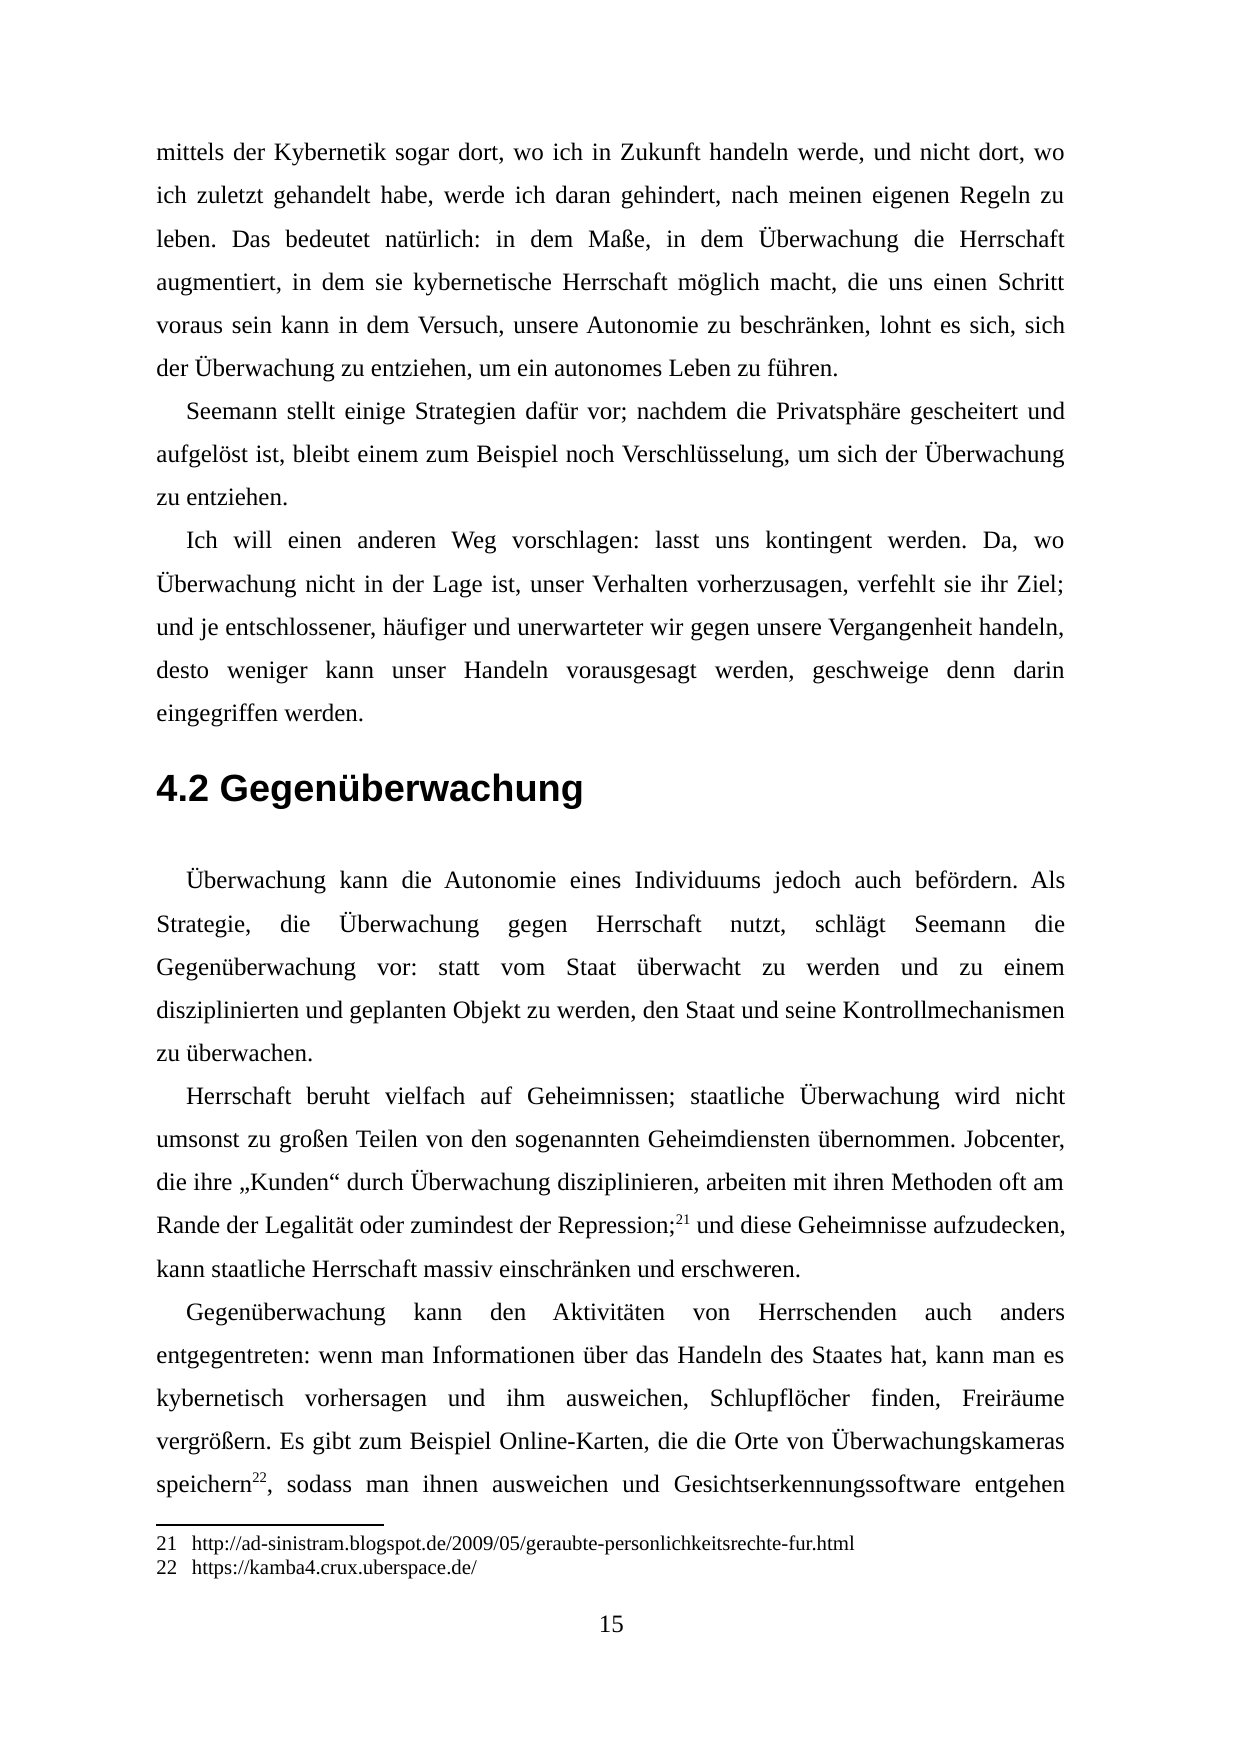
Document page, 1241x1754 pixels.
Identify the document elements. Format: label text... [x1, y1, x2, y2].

text Gegenüberwachung kann den Aktivitäten von Herrschenden auch anders entgegentreten: wenn man Informationen über das Handeln des Staates hat, kann man es kybernetisch vorhersagen und ihm ausweichen, Schlupflöcher finden, Freiräume vergrößern. Es gibt zum Beispiel Online-Karten, die die Orte von Überwachungskameras speichern, sodass man ihnen ausweichen und Gesichtserkennungssoftware entgehen [156, 1297, 1066, 1498]
subtitle 4.2 Gegenüberwachung [156, 766, 1066, 810]
text Herrschaft beruht vielfach auf Geheimnissen; staatliche Überwachung wird nicht umsonst zu großen Teilen von den sogenannten Geheimdiensten übernommen. Jobcenter, die ihre „Kunden“ durch Überwachung disziplinieren, arbeiten mit ihren Methoden oft am Rande der Legalität oder zumindest der Repression; und diese Geheimnisse aufzudecken, kann staatliche Herrschaft massiv einschränken und erschweren. [156, 1081, 1066, 1282]
text Seemann stellt einige Strategien dafür vor; nachdem die Privatsphäre gescheitert und aufgelöst ist, bleibt einem zum Beispiel noch Verschlüsselung, um sich der Überwachung zu entziehen. [156, 396, 1066, 511]
text https://kamba4.crux.uberspace.de/ [156, 1555, 1066, 1579]
text http://ad-sinistram.blogspot.de/2009/05/geraubte-personlichkeitsrechte-fur.html [156, 1531, 1066, 1555]
text Ich will einen anderen Weg vorschlagen: lasst uns kontingent werden. Da, wo Überwachung nicht in der Lage ist, unser Verhalten vorherzusagen, verfehlt sie ihr Ziel; und je entschlossener, häufiger und unerwarteter wir gegen unsere Vergangenheit handeln, desto weniger kann unser Handeln vorausgesagt werden, geschweige denn darin eingegriffen werden. [156, 526, 1066, 727]
text mittels der Kybernetik sogar dort, wo ich in Zukunft handeln werde, und nicht dort, wo ich zuletzt gehandelt habe, werde ich daran gehindert, nach meinen eigenen Regeln zu leben. Das bedeutet natürlich: in dem Maße, in dem Überwachung die Herrschaft augmentiert, in dem sie kybernetische Herrschaft möglich macht, die uns einen Schritt voraus sein kann in dem Versuch, unsere Autonomie zu beschränken, lohnt es sich, sich der Überwachung zu entziehen, um ein autonomes Leben zu führen. [156, 137, 1066, 382]
text Überwachung kann die Autonomie eines Individuums jedoch auch befördern. Als Strategie, die Überwachung gegen Herrschaft nutzt, schlägt Seemann die Gegenüberwachung vor: statt vom Staat überwacht zu werden und zu einem disziplinierten und geplanten Objekt zu werden, den Staat und seine Kontrollmechanismen zu überwachen. [156, 866, 1066, 1067]
